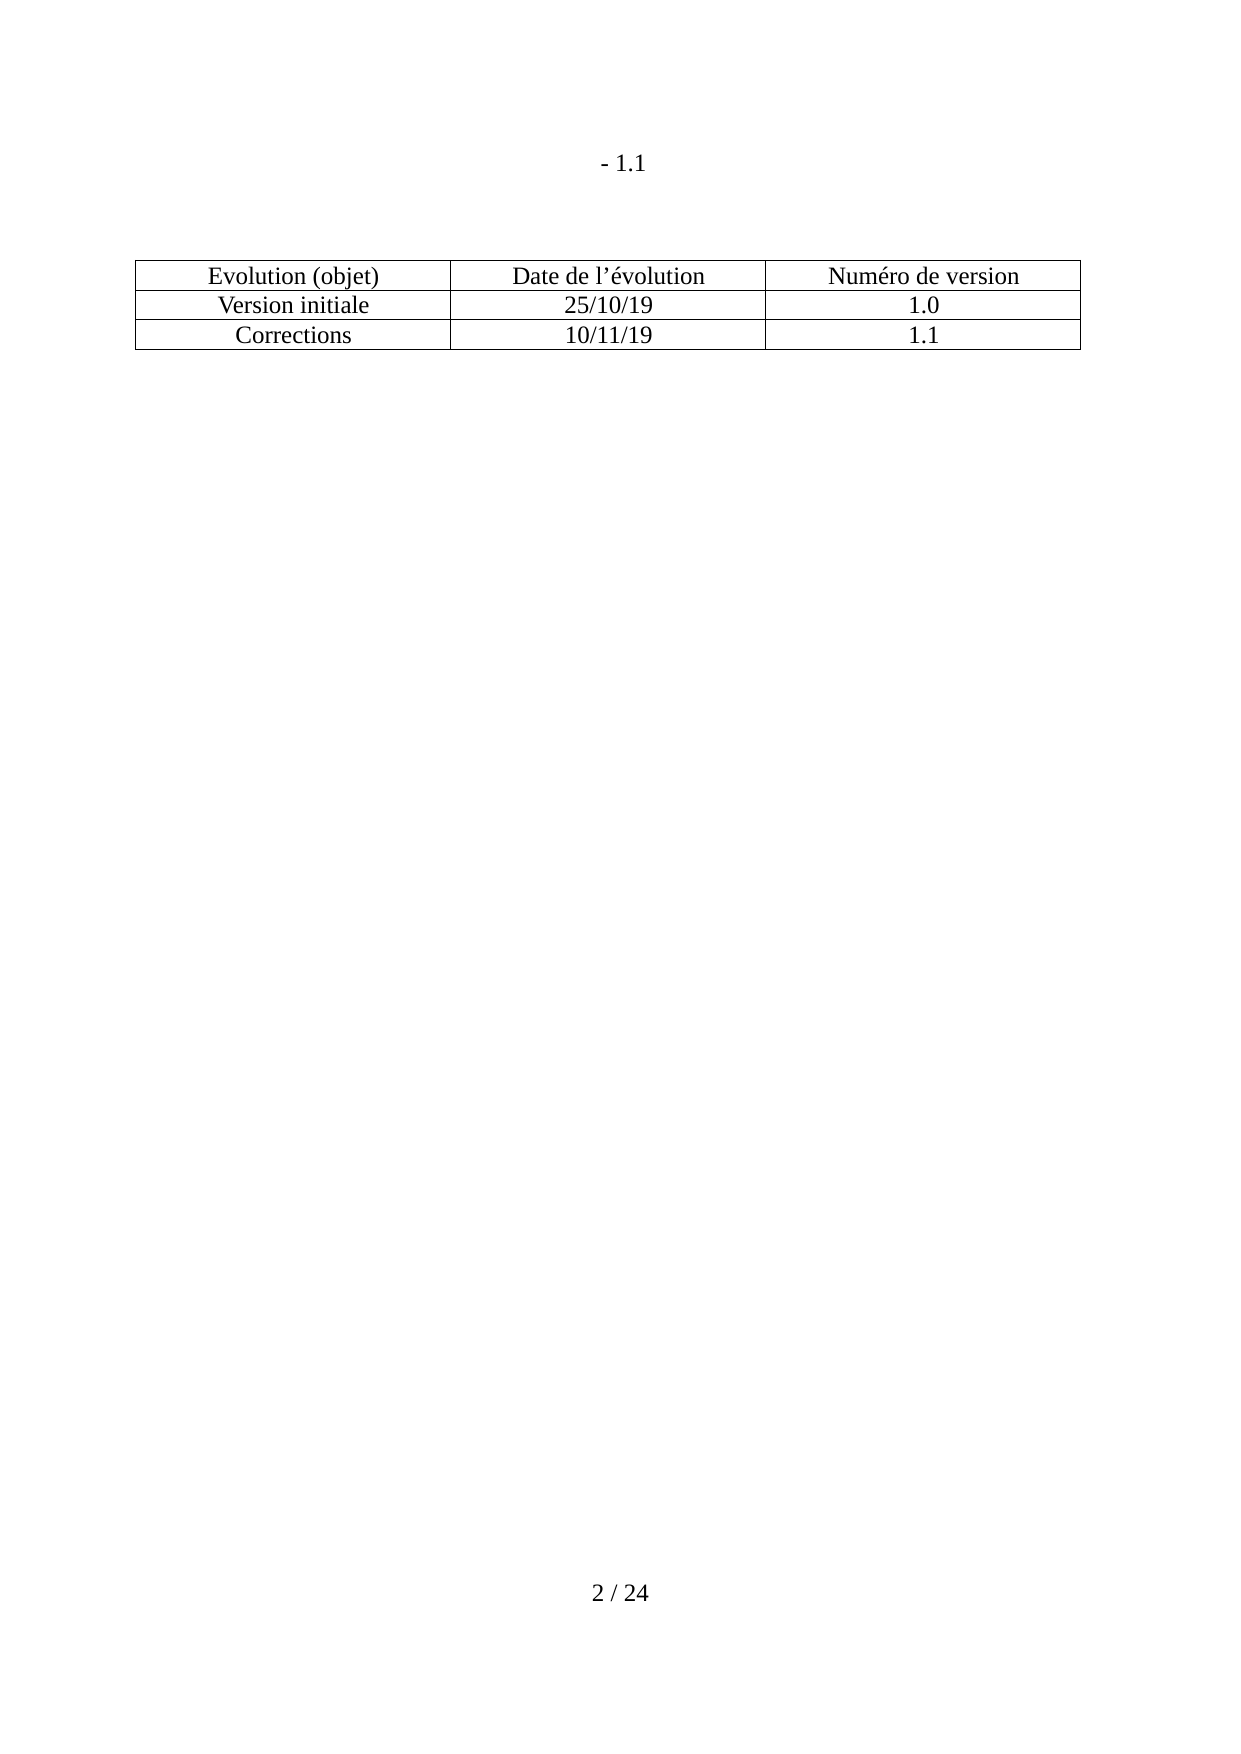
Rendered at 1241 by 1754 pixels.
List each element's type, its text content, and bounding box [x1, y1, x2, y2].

table_cell 10/11/19 [451, 320, 765, 349]
table_cell 25/10/19 [451, 291, 765, 319]
table_cell Version initiale [136, 291, 450, 319]
table_cell 1.0 [766, 291, 1080, 319]
table_cell 1.1 [766, 320, 1080, 349]
table_header Numéro de version [766, 261, 1080, 289]
table_header Date de l’évolution [451, 261, 765, 289]
table_cell Corrections [136, 320, 450, 349]
table_header Evolution (objet) [136, 261, 450, 289]
